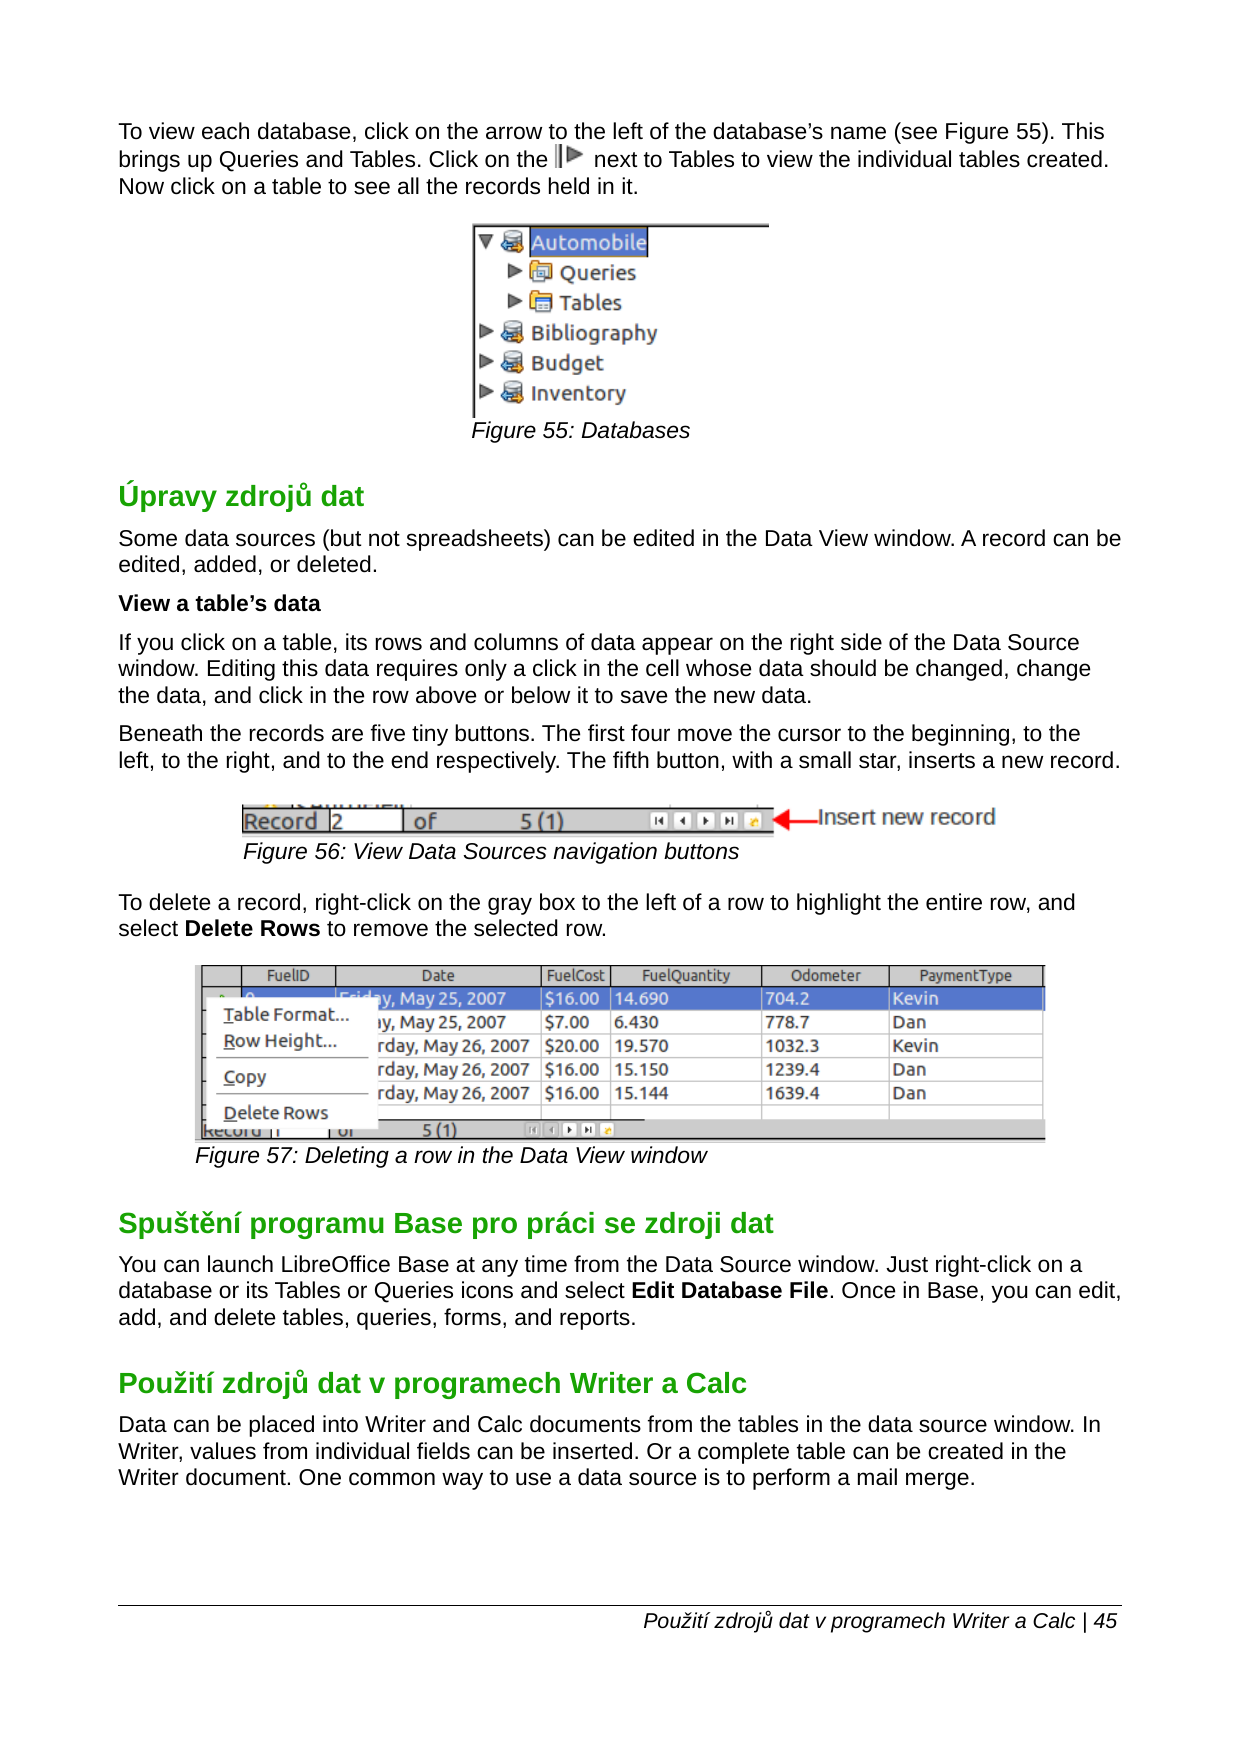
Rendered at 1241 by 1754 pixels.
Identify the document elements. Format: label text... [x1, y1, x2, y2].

text Figure 57: Deleting a row in the Data View window [195, 1143, 1045, 1169]
text Some data sources (but not spreadsheets) can be edited in the Data View window. A record can be edited, added, or deleted. [118, 525, 1122, 577]
text View a table’s data [118, 590, 1122, 616]
text Figure 55: Databases [471, 418, 769, 444]
text Beneath the records are five tiny buttons. The first four move the cursor to the beginning, to the left, to the right, and to the end respectively. The fifth button, with a small star, inserts a new record. [118, 720, 1122, 773]
picture [194, 965, 1046, 1143]
subtitle Spuštění programu Base pro práci se zdroji dat [118, 1206, 1122, 1239]
text You can launch LibreOffice Base at any time from the Data Source window. Just right-click on a database or its Tables or Queries icons and select Edit Database File. Once in Base, you can edit, add, and delete tables, queries, forms, and reports. [118, 1251, 1122, 1330]
text To delete a record, right-click on the gray box to the left of a row to highlight the entire row, and select Delete Rows to remove the selected row. [118, 888, 1122, 941]
picture [554, 144, 588, 168]
picture [471, 223, 769, 418]
text Figure 56: View Data Sources navigation buttons [243, 839, 997, 864]
subtitle Úpravy zdrojů dat [118, 479, 1122, 513]
subtitle Použití zdrojů dat v programech Writer a Calc [118, 1366, 1122, 1400]
text To view each database, click on the arrow to the left of the database’s name (see Figure 55). This brings up Queries and Tables. Click on the next to Tables to view the individual tables created. Now click on a table to see all the records held in it. [118, 118, 1122, 199]
text Data can be placed into Writer and Calc documents from the tables in the data source window. In Writer, values from individual fields can be inserted. Or a complete table can be created in the Writer document. One common way to use a data source is to perform a mail merge. [118, 1411, 1122, 1491]
picture [242, 797, 1030, 839]
text If you click on a table, its rows and columns of data appear on the right side of the Data Source window. Editing this data requires only a click in the cell whose data should be changed, change the data, and click in the row above or below it to save the new data. [118, 629, 1122, 708]
